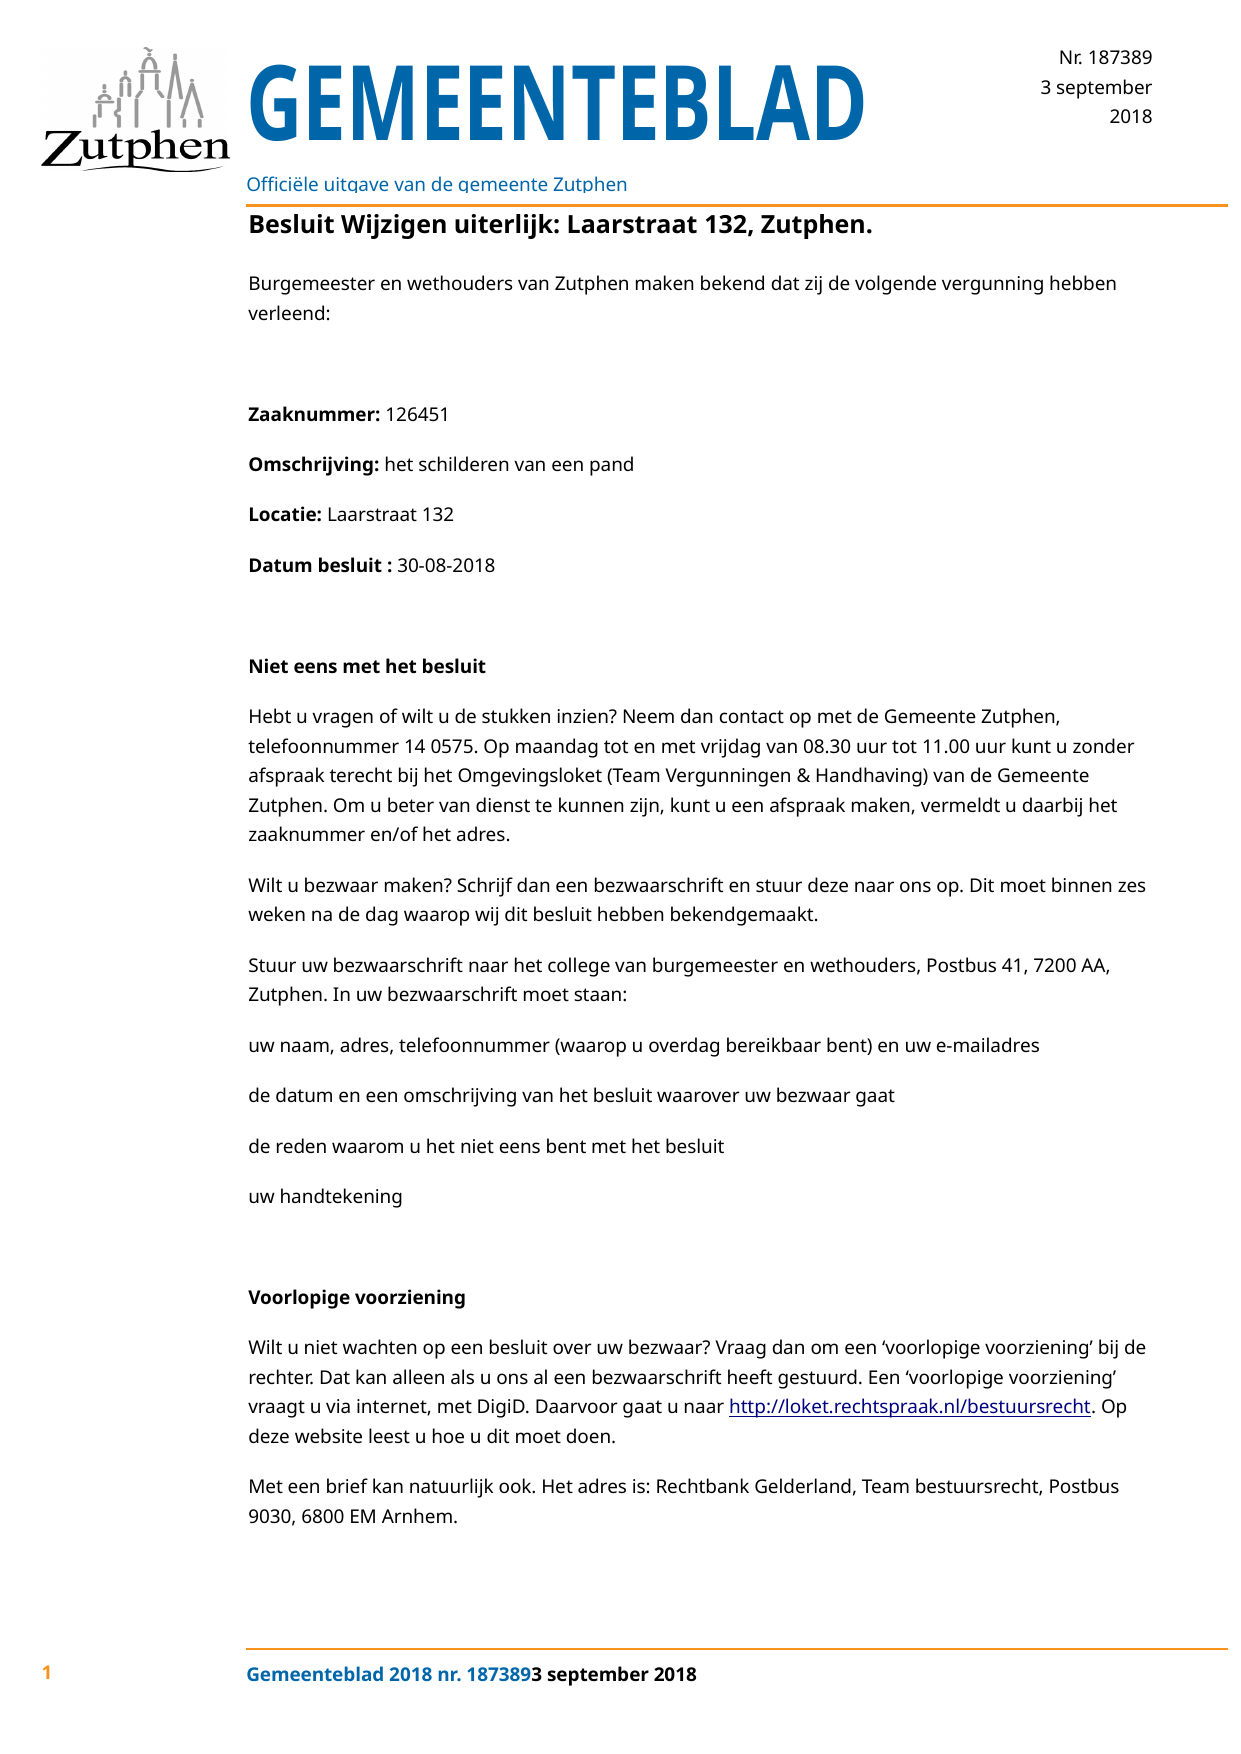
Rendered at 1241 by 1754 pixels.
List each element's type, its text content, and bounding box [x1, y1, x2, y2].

text de reden waarom u het niet eens bent met het besluit [248, 1133, 1152, 1158]
text Hebt u vragen of wilt u de stukken inzien? Neem dan contact op met de Gemeente Zutphen, telefoonnummer 14 0575. Op maandag tot en met vrijdag van 08.30 uur tot 11.00 uur kunt u zonder afspraak terecht bij het Omgevingsloket (Team Vergunningen & Handhaving) van de Gemeente Zutphen. Om u beter van dienst te kunnen zijn, kunt u een afspraak maken, vermeldt u daarbij het zaaknummer en/of het adres. [248, 703, 1152, 847]
text Zaaknummer: 126451 [248, 401, 1152, 426]
text uw naam, adres, telefoonnummer (waarop u overdag bereikbaar bent) en uw e-mailadres [248, 1032, 1152, 1058]
text Besluit Wijzigen uiterlijk: Laarstraat 132, Zutphen. [248, 207, 1152, 241]
text Met een brief kan natuurlijk ook. Het adres is: Rechtbank Gelderland, Team bestuursrecht, Postbus 9030, 6800 EM Arnhem. [248, 1474, 1152, 1529]
text Burgemeester en wethouders van Zutphen maken bekend dat zij de volgende vergunning hebben verleend: [248, 270, 1152, 326]
text Wilt u niet wachten op een besluit over uw bezwaar? Vraag dan om een ‘voorlopige voorziening’ bij de rechter. Dat kan alleen als u ons al een bezwaarschrift heeft gestuurd. Een ‘voorlopige voorziening’ vraagt u via internet, met DigiD. Daarvoor gaat u naar http://loket.rechtspraak.nl/bestuursrecht. Op deze website leest u hoe u dit moet doen. [248, 1334, 1152, 1449]
text Datum besluit : 30-08-2018 [248, 552, 1152, 578]
text Locatie: Laarstraat 132 [248, 502, 1152, 527]
text Wilt u bezwaar maken? Schrijf dan een bezwaarschrift en stuur deze naar ons op. Dit moet binnen zes weken na de dag waarop wij dit besluit hebben bekendgemaakt. [248, 872, 1152, 927]
text uw handtekening [248, 1183, 1152, 1209]
text Niet eens met het besluit [248, 653, 1152, 678]
picture [41, 47, 231, 172]
text Omschrijving: het schilderen van een pand [248, 451, 1152, 477]
text de datum en een omschrijving van het besluit waarover uw bezwaar gaat [248, 1082, 1152, 1108]
text Stuur uw bezwaarschrift naar het college van burgemeester en wethouders, Postbus 41, 7200 AA, Zutphen. In uw bezwaarschrift moet staan: [248, 952, 1152, 1007]
text Voorlopige voorziening [248, 1284, 1152, 1310]
